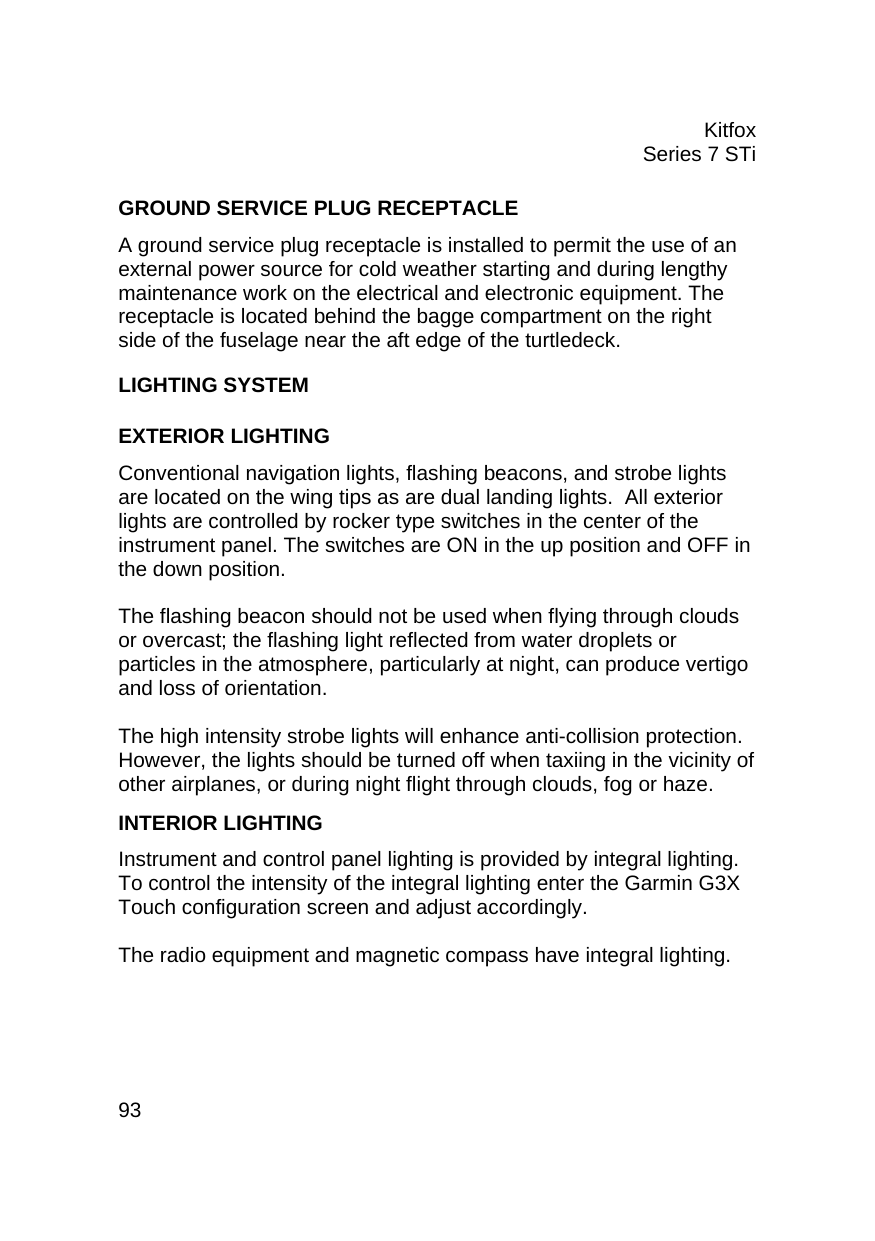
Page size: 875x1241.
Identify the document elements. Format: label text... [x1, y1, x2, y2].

subtitle LIGHTING SYSTEM [118, 373, 756, 397]
subtitle INTERIOR LIGHTING [118, 811, 756, 834]
subtitle GROUND SERVICE PLUG RECEPTACLE [118, 196, 756, 220]
text and loss of orientation. [118, 676, 756, 700]
text A ground service plug receptacle is installed to permit the use of an external power source for cold weather starting and during lengthy maintenance work on the electrical and electronic equipment. The [118, 232, 756, 304]
text receptacle is located behind the bagge compartment on the right side of the fuselage near the aft edge of the turtledeck. [118, 304, 756, 352]
text The high intensity strobe lights will enhance anti-collision protection. However, the lights should be turned off when taxiing in the vicinity of other airplanes, or during night flight through clouds, fog or haze. [118, 724, 756, 796]
text The flashing beacon should not be used when flying through clouds or overcast; the flashing light reflected from water droplets or particles in the atmosphere, particularly at night, can produce vertigo [118, 604, 756, 676]
subtitle EXTERIOR LIGHTING [118, 424, 756, 448]
text Conventional navigation lights, flashing beacons, and strobe lights are located on the wing tips as are dual landing lights. All exterior lights are controlled by rocker type switches in the center of the instrument panel. The switches are ON in the up position and OFF in the down position. [118, 461, 756, 580]
text The radio equipment and magnetic compass have integral lighting. [118, 943, 756, 967]
text Instrument and control panel lighting is provided by integral lighting. To control the intensity of the integral lighting enter the Garmin G3X Touch configuration screen and adjust accordingly. [118, 847, 756, 919]
